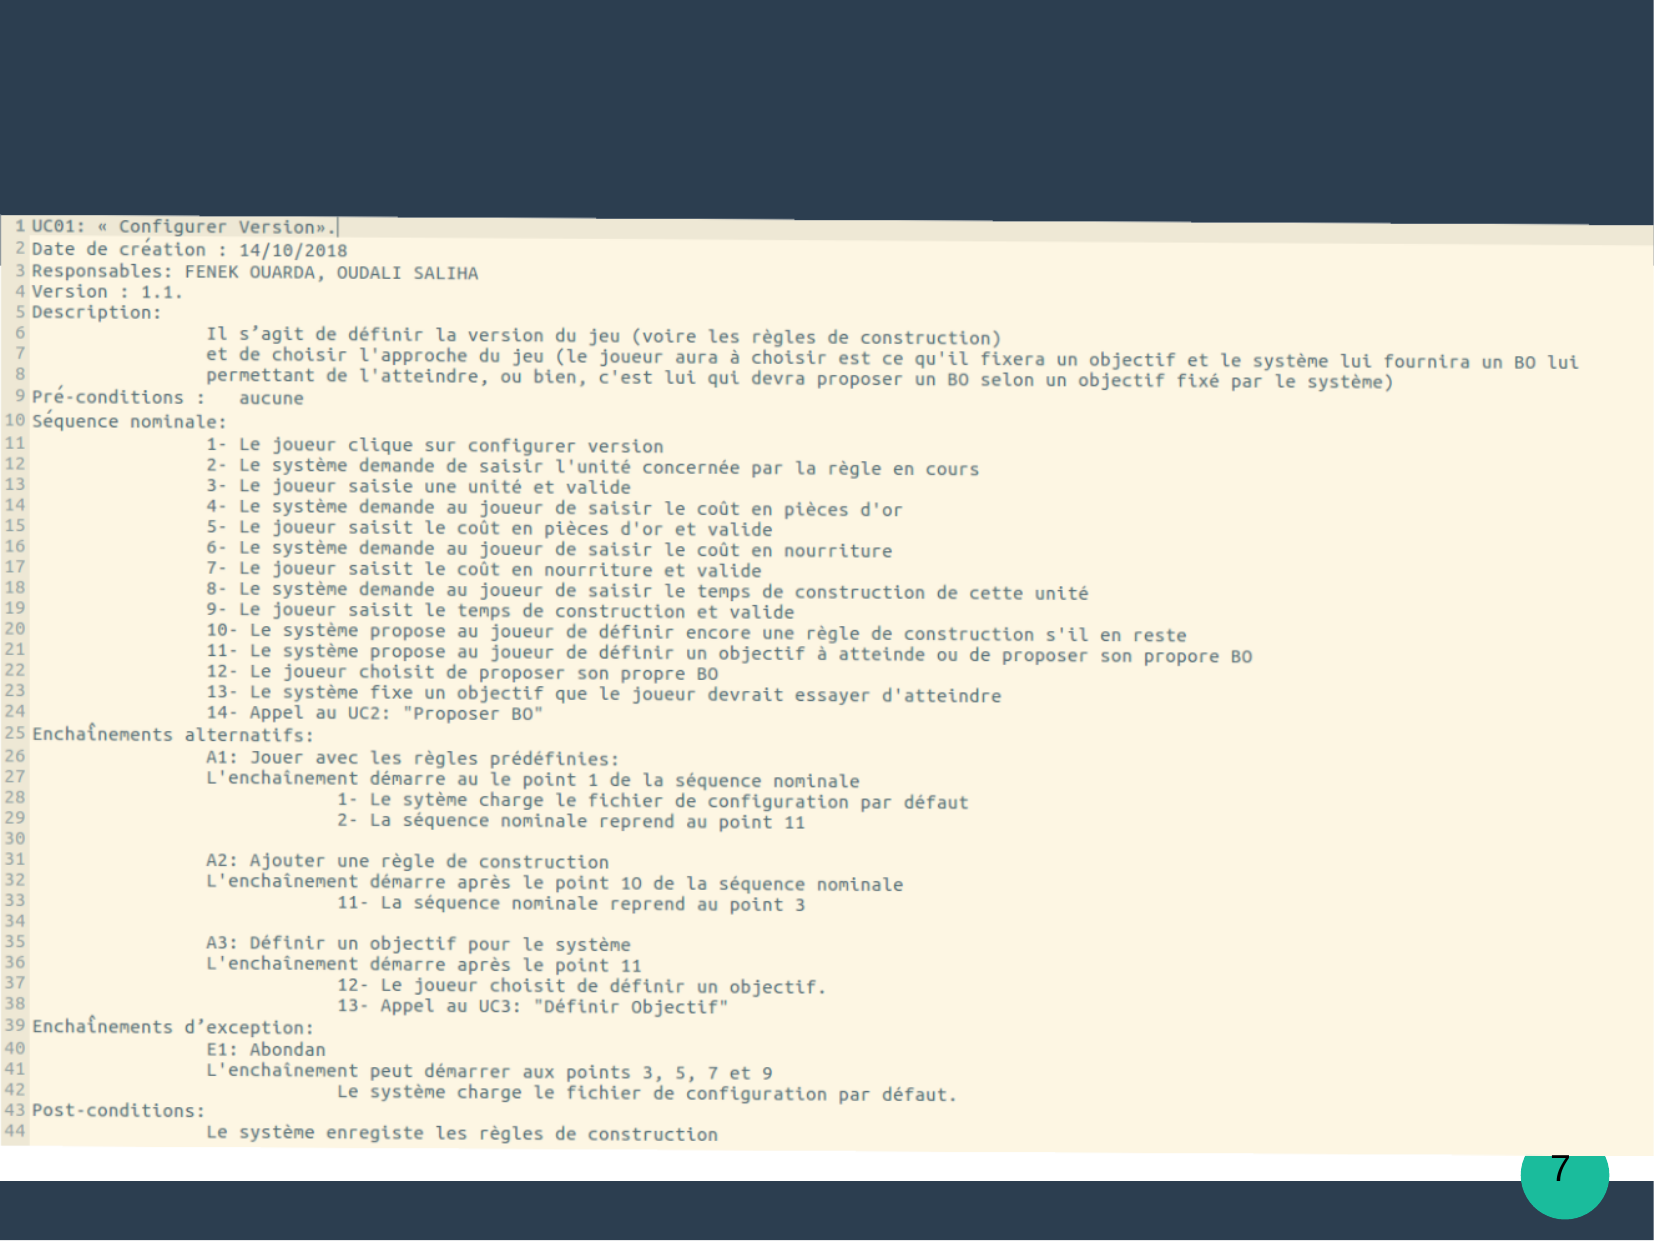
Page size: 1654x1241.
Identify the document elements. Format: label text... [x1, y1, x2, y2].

picture [0, 214, 1654, 1156]
text_box 7 [1535, 1139, 1619, 1197]
